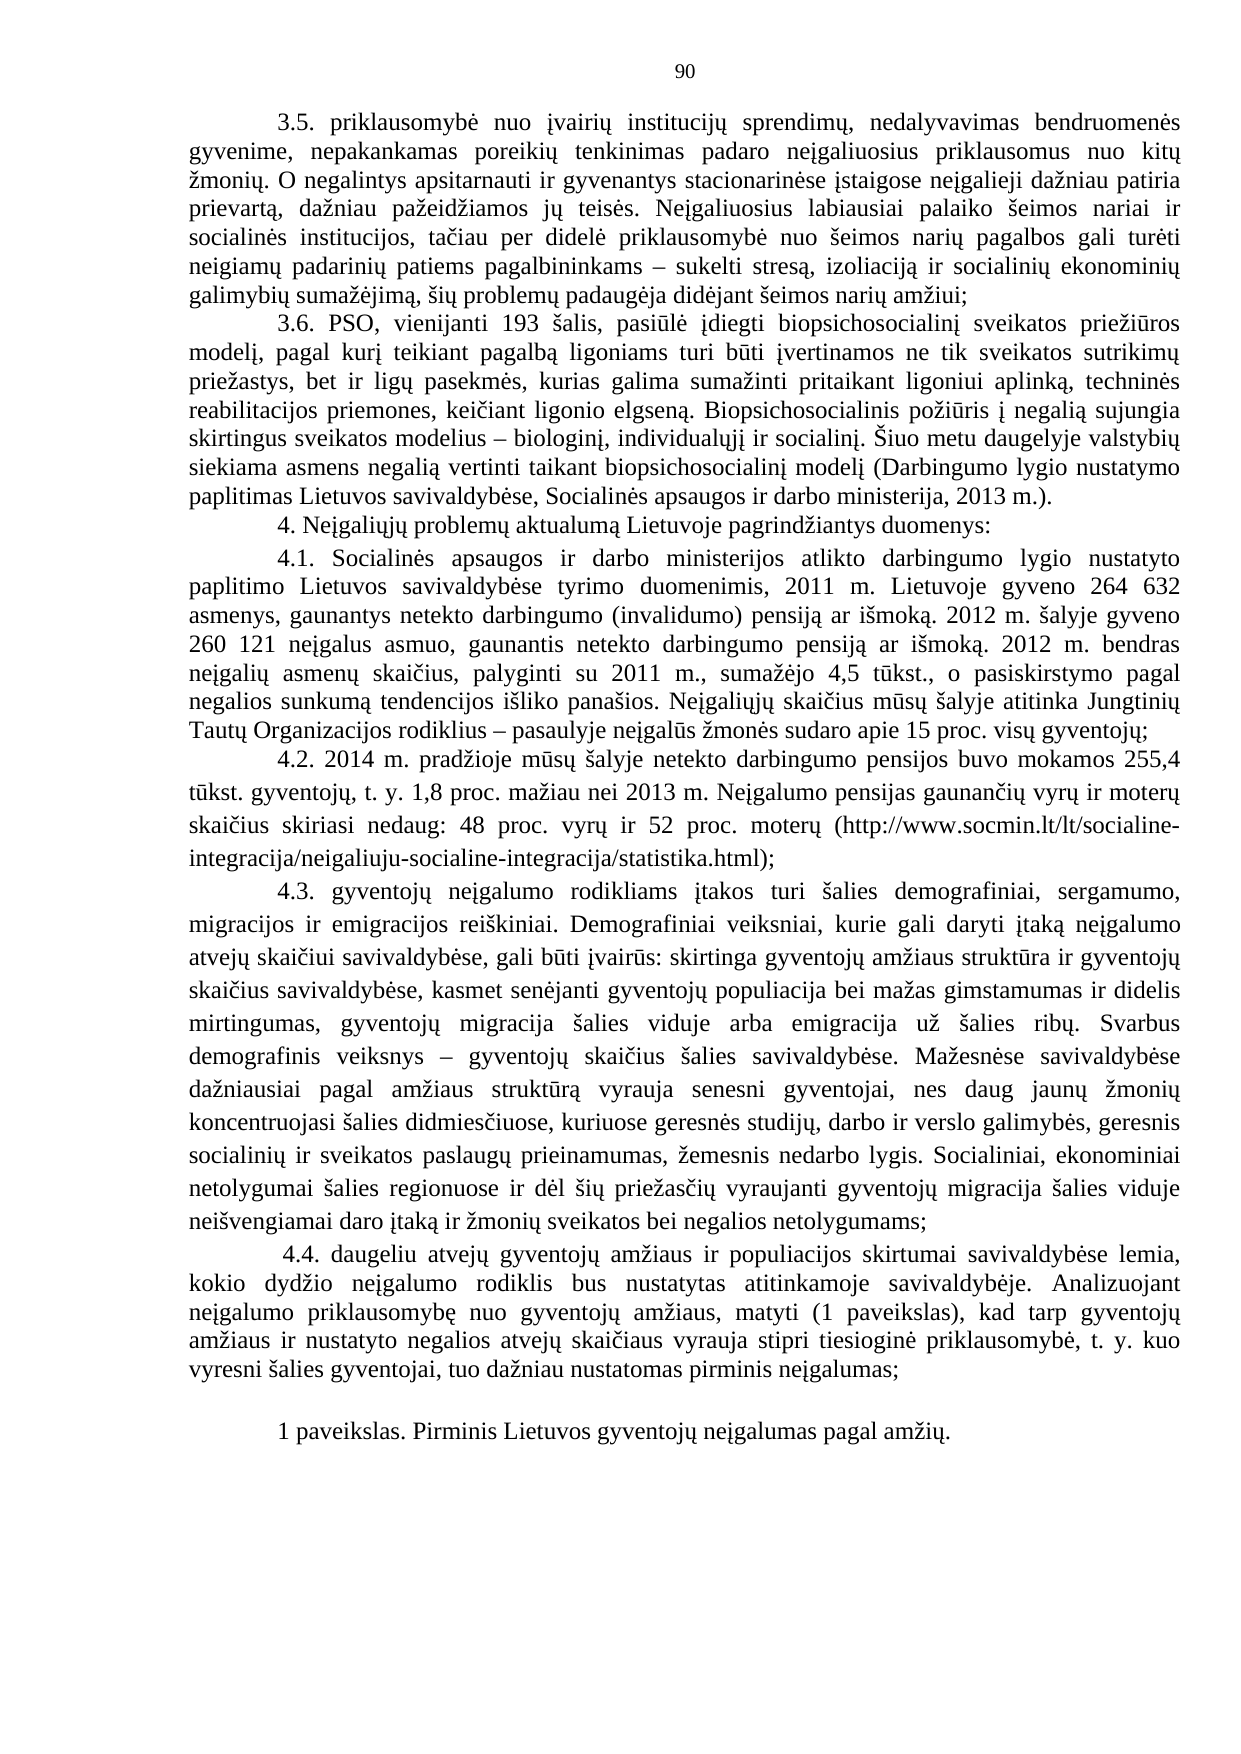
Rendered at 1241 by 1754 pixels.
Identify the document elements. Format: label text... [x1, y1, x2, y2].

text 1 paveikslas. Pirminis Lietuvos gyventojų neįgalumas pagal amžių. [277, 1416, 1181, 1445]
text 4.3. gyventojų neįgalumo rodikliams įtakos turi šalies demografiniai, sergamumo, migracijos ir emigracijos reiškiniai. Demografiniai veiksniai, kurie gali daryti įtaką neįgalumo atvejų skaičiui savivaldybėse, gali būti įvairūs: skirtinga gyventojų amžiaus struktūra ir gyventojų skaičius savivaldybėse, kasmet senėjanti gyventojų populiacija bei mažas gimstamumas ir didelis mirtingumas, gyventojų migracija šalies viduje arba emigracija už šalies ribų. Svarbus demografinis veiksnys – gyventojų skaičius šalies savivaldybėse. Mažesnėse savivaldybėse dažniausiai pagal amžiaus struktūrą vyrauja senesni gyventojai, nes daug jaunų žmonių koncentruojasi šalies didmiesčiuose, kuriuose geresnės studijų, darbo ir verslo galimybės, geresnis socialinių ir sveikatos paslaugų prieinamumas, žemesnis nedarbo lygis. Socialiniai, ekonominiai netolygumai šalies regionuose ir dėl šių priežasčių vyraujanti gyventojų migracija šalies viduje neišvengiamai daro įtaką ir žmonių sveikatos bei negalios netolygumams; [188, 876, 1181, 1235]
text 3.6. PSO, vienijanti 193 šalis, pasiūlė įdiegti biopsichosocialinį sveikatos priežiūros modelį, pagal kurį teikiant pagalbą ligoniams turi būti įvertinamos ne tik sveikatos sutrikimų priežastys, bet ir ligų pasekmės, kurias galima sumažinti pritaikant ligoniui aplinką, techninės reabilitacijos priemones, keičiant ligonio elgseną. Biopsichosocialinis požiūris į negalią sujungia skirtingus sveikatos modelius – biologinį, individualųjį ir socialinį. Šiuo metu daugelyje valstybių siekiama asmens negalią vertinti taikant biopsichosocialinį modelį (Darbingumo lygio nustatymo paplitimas Lietuvos savivaldybėse, Socialinės apsaugos ir darbo ministerija, 2013 m.). [188, 308, 1181, 510]
text 4.1. Socialinės apsaugos ir darbo ministerijos atlikto darbingumo lygio nustatyto paplitimo Lietuvos savivaldybėse tyrimo duomenimis, 2011 m. Lietuvoje gyveno 264 632 asmenys, gaunantys netekto darbingumo (invalidumo) pensiją ar išmoką. 2012 m. šalyje gyveno 260 121 neįgalus asmuo, gaunantis netekto darbingumo pensiją ar išmoką. 2012 m. bendras neįgalių asmenų skaičius, palyginti su 2011 m., sumažėjo 4,5 tūkst., o pasiskirstymo pagal negalios sunkumą tendencijos išliko panašios. Neįgaliųjų skaičius mūsų šalyje atitinka Jungtinių Tautų Organizacijos rodiklius – pasaulyje neįgalūs žmonės sudaro apie 15 proc. visų gyventojų; [188, 543, 1181, 744]
text 4.2. 2014 m. pradžioje mūsų šalyje netekto darbingumo pensijos buvo mokamos 255,4 tūkst. gyventojų, t. y. 1,8 proc. mažiau nei 2013 m. Neįgalumo pensijas gaunančių vyrų ir moterų skaičius skiriasi nedaug: 48 proc. vyrų ir 52 proc. moterų (http://www.socmin.lt/lt/socialine-integracija/neigaliuju-socialine-integracija/statistika.html); [188, 744, 1181, 872]
text 4. Neįgaliųjų problemų aktualumą Lietuvoje pagrindžiantys duomenys: [188, 510, 1181, 538]
text 4.4. daugeliu atvejų gyventojų amžiaus ir populiacijos skirtumai savivaldybėse lemia, kokio dydžio neįgalumo rodiklis bus nustatytas atitinkamoje savivaldybėje. Analizuojant neįgalumo priklausomybę nuo gyventojų amžiaus, matyti (1 paveikslas), kad tarp gyventojų amžiaus ir nustatyto negalios atvejų skaičiaus vyrauja stipri tiesioginė priklausomybė, t. y. kuo vyresni šalies gyventojai, tuo dažniau nustatomas pirminis neįgalumas; [188, 1239, 1181, 1383]
text 3.5. priklausomybė nuo įvairių institucijų sprendimų, nedalyvavimas bendruomenės gyvenime, nepakankamas poreikių tenkinimas padaro neįgaliuosius priklausomus nuo kitų žmonių. O negalintys apsitarnauti ir gyvenantys stacionarinėse įstaigose neįgalieji dažniau patiria prievartą, dažniau pažeidžiamos jų teisės. Neįgaliuosius labiausiai palaiko šeimos nariai ir socialinės institucijos, tačiau per didelė priklausomybė nuo šeimos narių pagalbos gali turėti neigiamų padarinių patiems pagalbininkams – sukelti stresą, izoliaciją ir socialinių ekonominių galimybių sumažėjimą, šių problemų padaugėja didėjant šeimos narių amžiui; [188, 107, 1181, 308]
